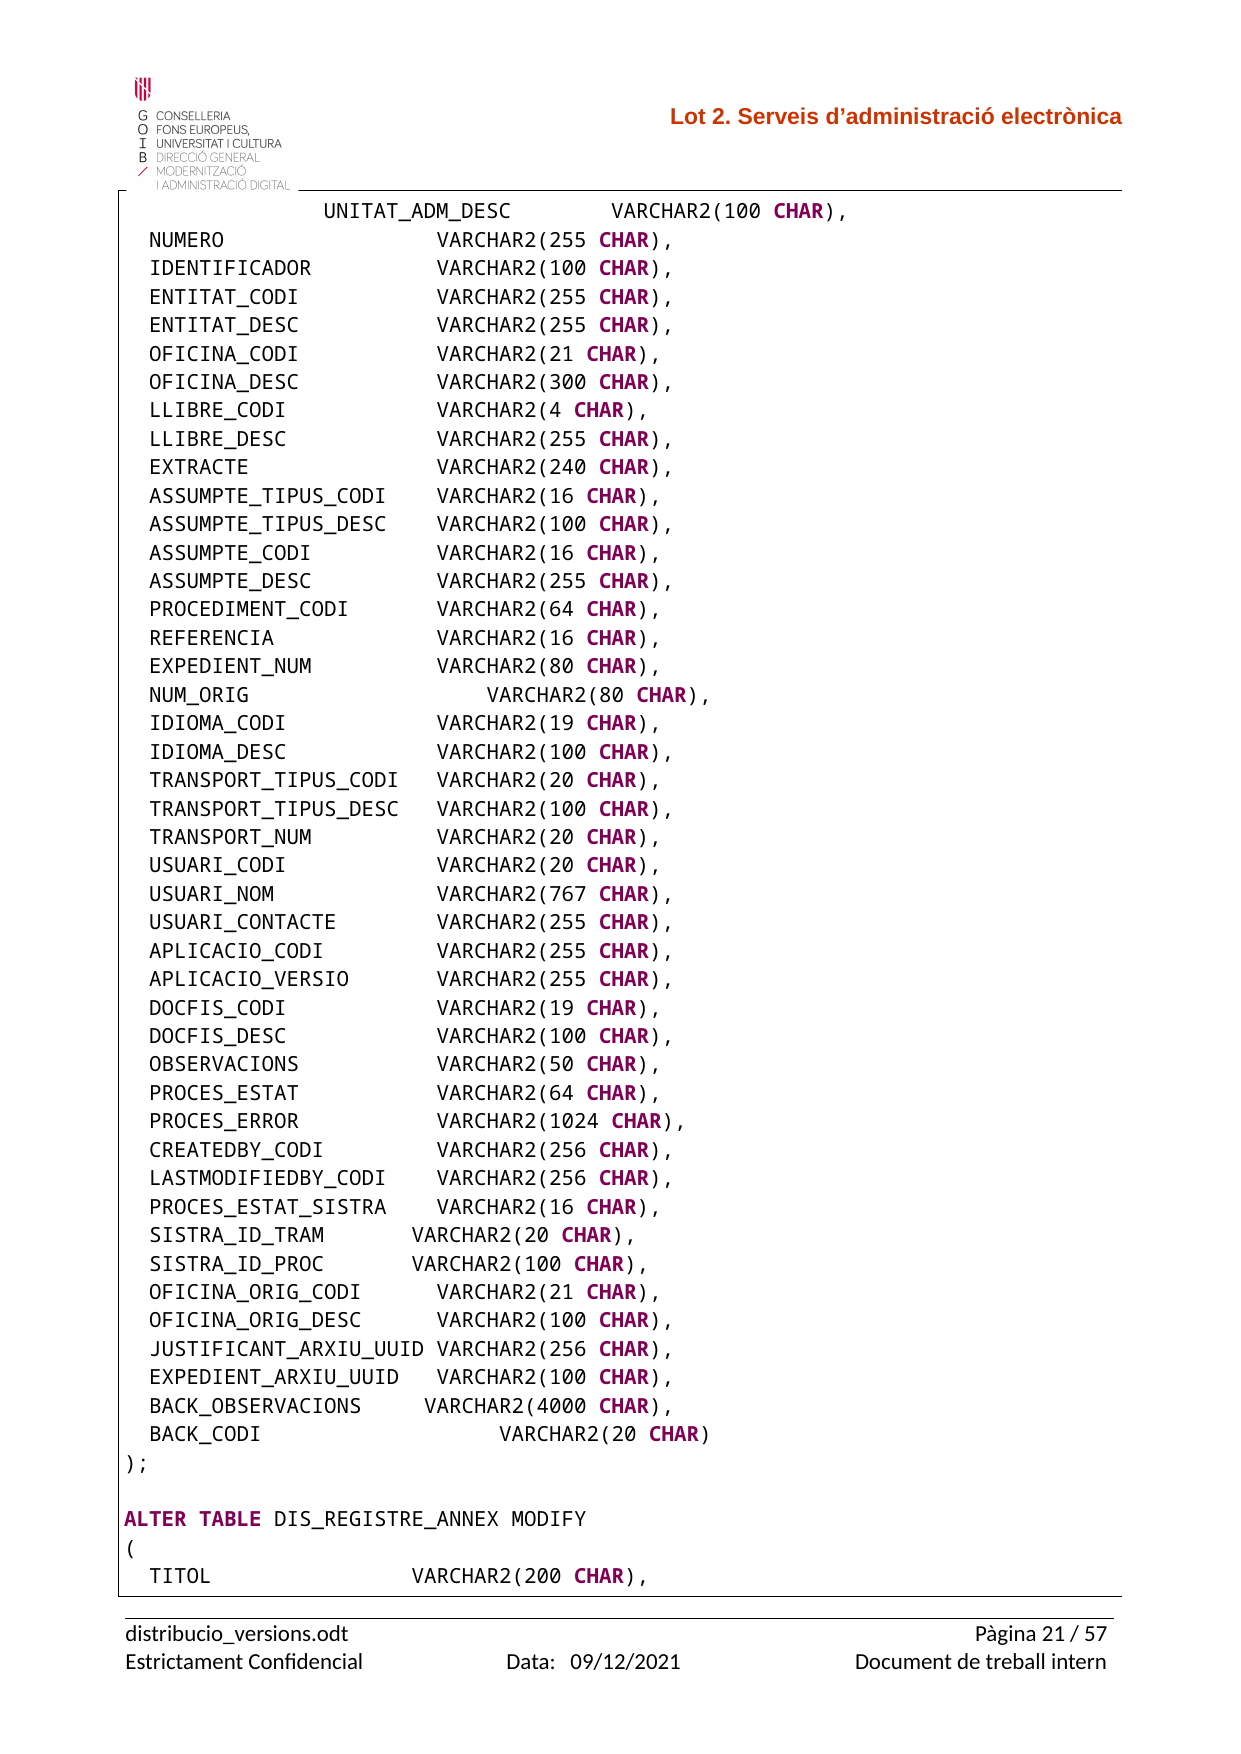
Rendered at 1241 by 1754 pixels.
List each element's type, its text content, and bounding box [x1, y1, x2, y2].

table_header UNITAT_ADM_DESC VARCHAR2(100 CHAR), NUMERO VARCHAR2(255 CHAR), IDENTIFICADOR VARCHAR2(100 CHAR), ENTITAT_CODI VARCHAR2(255 CHAR), ENTITAT_DESC VARCHAR2(255 CHAR), OFICINA_CODI VARCHAR2(21 CHAR), OFICINA_DESC VARCHAR2(300 CHAR), LLIBRE_CODI VARCHAR2(4 CHAR), LLIBRE_DESC VARCHAR2(255 CHAR), EXTRACTE VARCHAR2(240 CHAR), ASSUMPTE_TIPUS_CODI VARCHAR2(16 CHAR), ASSUMPTE_TIPUS_DESC VARCHAR2(100 CHAR), ASSUMPTE_CODI VARCHAR2(16 CHAR), ASSUMPTE_DESC VARCHAR2(255 CHAR), PROCEDIMENT_CODI VARCHAR2(64 CHAR), REFERENCIA VARCHAR2(16 CHAR), EXPEDIENT_NUM VARCHAR2(80 CHAR), NUM_ORIG VARCHAR2(80 CHAR), IDIOMA_CODI VARCHAR2(19 CHAR), IDIOMA_DESC VARCHAR2(100 CHAR), TRANSPORT_TIPUS_CODI VARCHAR2(20 CHAR), TRANSPORT_TIPUS_DESC VARCHAR2(100 CHAR), TRANSPORT_NUM VARCHAR2(20 CHAR), USUARI_CODI VARCHAR2(20 CHAR), USUARI_NOM VARCHAR2(767 CHAR), USUARI_CONTACTE VARCHAR2(255 CHAR), APLICACIO_CODI VARCHAR2(255 CHAR), APLICACIO_VERSIO VARCHAR2(255 CHAR), DOCFIS_CODI VARCHAR2(19 CHAR), DOCFIS_DESC VARCHAR2(100 CHAR), OBSERVACIONS VARCHAR2(50 CHAR), PROCES_ESTAT VARCHAR2(64 CHAR), PROCES_ERROR VARCHAR2(1024 CHAR), CREATEDBY_CODI VARCHAR2(256 CHAR), LASTMODIFIEDBY_CODI VARCHAR2(256 CHAR), PROCES_ESTAT_SISTRA VARCHAR2(16 CHAR), SISTRA_ID_TRAM VARCHAR2(20 CHAR), SISTRA_ID_PROC VARCHAR2(100 CHAR), OFICINA_ORIG_CODI VARCHAR2(21 CHAR), OFICINA_ORIG_DESC VARCHAR2(100 CHAR), JUSTIFICANT_ARXIU_UUID VARCHAR2(256 CHAR), EXPEDIENT_ARXIU_UUID VARCHAR2(100 CHAR), BACK_OBSERVACIONS VARCHAR2(4000 CHAR), BACK_CODI VARCHAR2(20 CHAR) ); ALTER TABLE DIS_REGISTRE_ANNEX MODIFY ( TITOL VARCHAR2(200 CHAR), [119, 191, 1122, 1596]
picture [126, 70, 299, 197]
